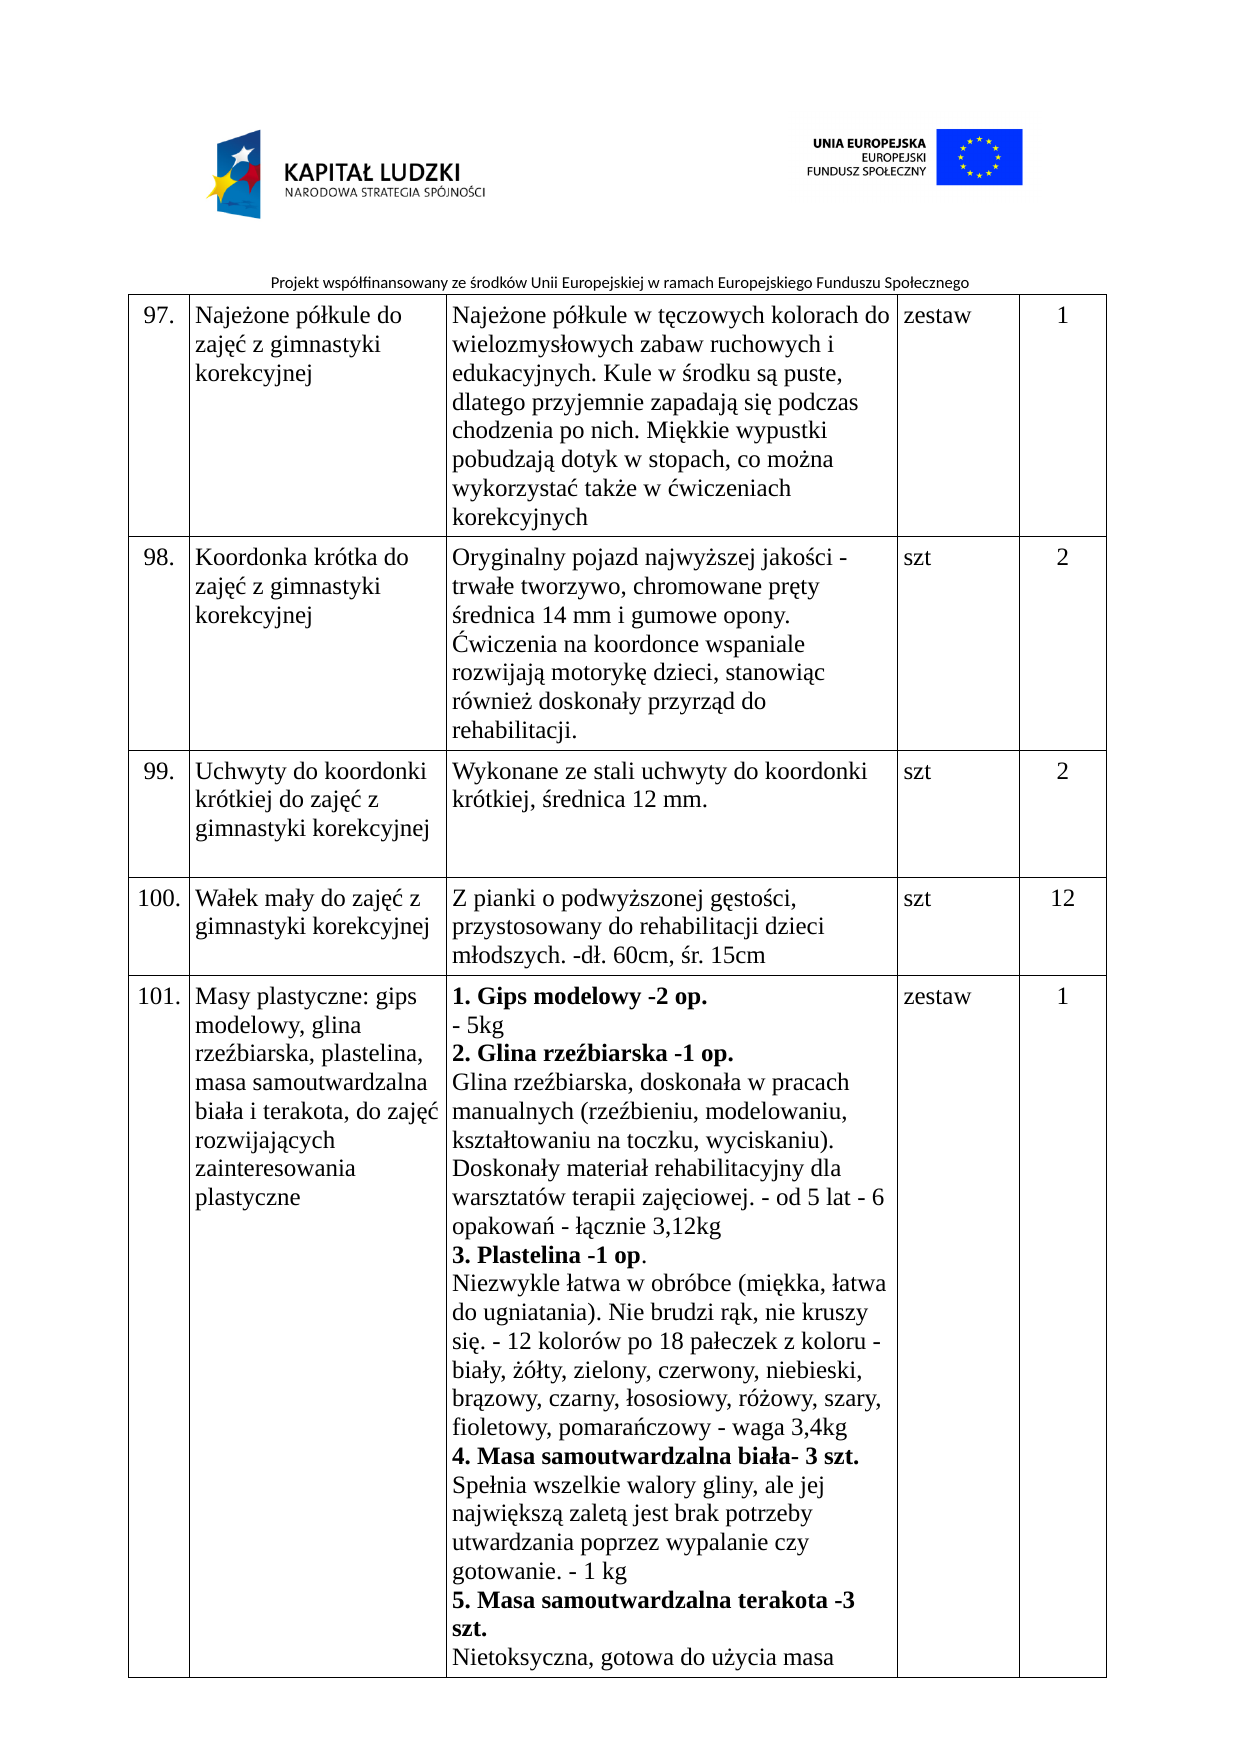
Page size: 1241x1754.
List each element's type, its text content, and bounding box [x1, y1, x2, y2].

table_cell Oryginalny pojazd najwyższej jakości - trwałe tworzywo, chromowane pręty średnica 14 mm i gumowe opony. Ćwiczenia na koordonce wspaniale rozwijają motorykę dzieci, stanowiąc również doskonały przyrząd do rehabilitacji. [447, 537, 897, 749]
table_cell 98. [129, 537, 189, 749]
table_cell Najeżone półkule do zajęć z gimnastyki korekcyjnej [190, 295, 446, 536]
table_cell zestaw [898, 976, 1019, 1677]
table_cell 1 [1020, 976, 1106, 1677]
table_cell Wałek mały do zajęć z gimnastyki korekcyjnej [190, 878, 446, 975]
table_cell Uchwyty do koordonki krótkiej do zajęć z gimnastyki korekcyjnej [190, 751, 446, 876]
table_cell szt [898, 878, 1019, 975]
table_cell Koordonka krótka do zajęć z gimnastyki korekcyjnej [190, 537, 446, 749]
table_cell zestaw [898, 295, 1019, 536]
table_cell Wykonane ze stali uchwyty do koordonki krótkiej, średnica 12 mm. [447, 751, 897, 876]
table_cell 99. [129, 751, 189, 876]
table_cell 2 [1020, 537, 1106, 749]
table_cell Z pianki o podwyższonej gęstości, przystosowany do rehabilitacji dzieci młodszych. -dł. 60cm, śr. 15cm [447, 878, 897, 975]
table_cell 1 [1020, 295, 1106, 536]
table_cell 2 [1020, 751, 1106, 876]
table_cell 1. Gips modelowy -2 op. - 5kg 2. Glina rzeźbiarska -1 op. Glina rzeźbiarska, doskonała w pracach manualnych (rzeźbieniu, modelowaniu, kształtowaniu na toczku, wyciskaniu). Doskonały materiał rehabilitacyjny dla warsztatów terapii zajęciowej. - od 5 lat - 6 opakowań - łącznie 3,12kg 3. Plastelina -1 op. Niezwykle łatwa w obróbce (miękka, łatwa do ugniatania). Nie brudzi rąk, nie kruszy się. - 12 kolorów po 18 pałeczek z koloru - biały, żółty, zielony, czerwony, niebieski, brązowy, czarny, łososiowy, różowy, szary, fioletowy, pomarańczowy - waga 3,4kg 4. Masa samoutwardzalna biała- 3 szt. Spełnia wszelkie walory gliny, ale jej największą zaletą jest brak potrzeby utwardzania poprzez wypalanie czy gotowanie. - 1 kg 5. Masa samoutwardzalna terakota -3 szt. Nietoksyczna, gotowa do użycia masa [447, 976, 897, 1677]
table_cell 100. [129, 878, 189, 975]
table_cell 101. [129, 976, 189, 1677]
table_cell szt [898, 751, 1019, 876]
table_cell 12 [1020, 878, 1106, 975]
table_cell 97. [129, 295, 189, 536]
table_cell Masy plastyczne: gips modelowy, glina rzeźbiarska, plastelina, masa samoutwardzalna biała i terakota, do zajęć rozwijających zainteresowania plastyczne [190, 976, 446, 1677]
table_cell szt [898, 537, 1019, 749]
table_cell Najeżone półkule w tęczowych kolorach do wielozmysłowych zabaw ruchowych i edukacyjnych. Kule w środku są puste, dlatego przyjemnie zapadają się podczas chodzenia po nich. Miękkie wypustki pobudzają dotyk w stopach, co można wykorzystać także w ćwiczeniach korekcyjnych [447, 295, 897, 536]
